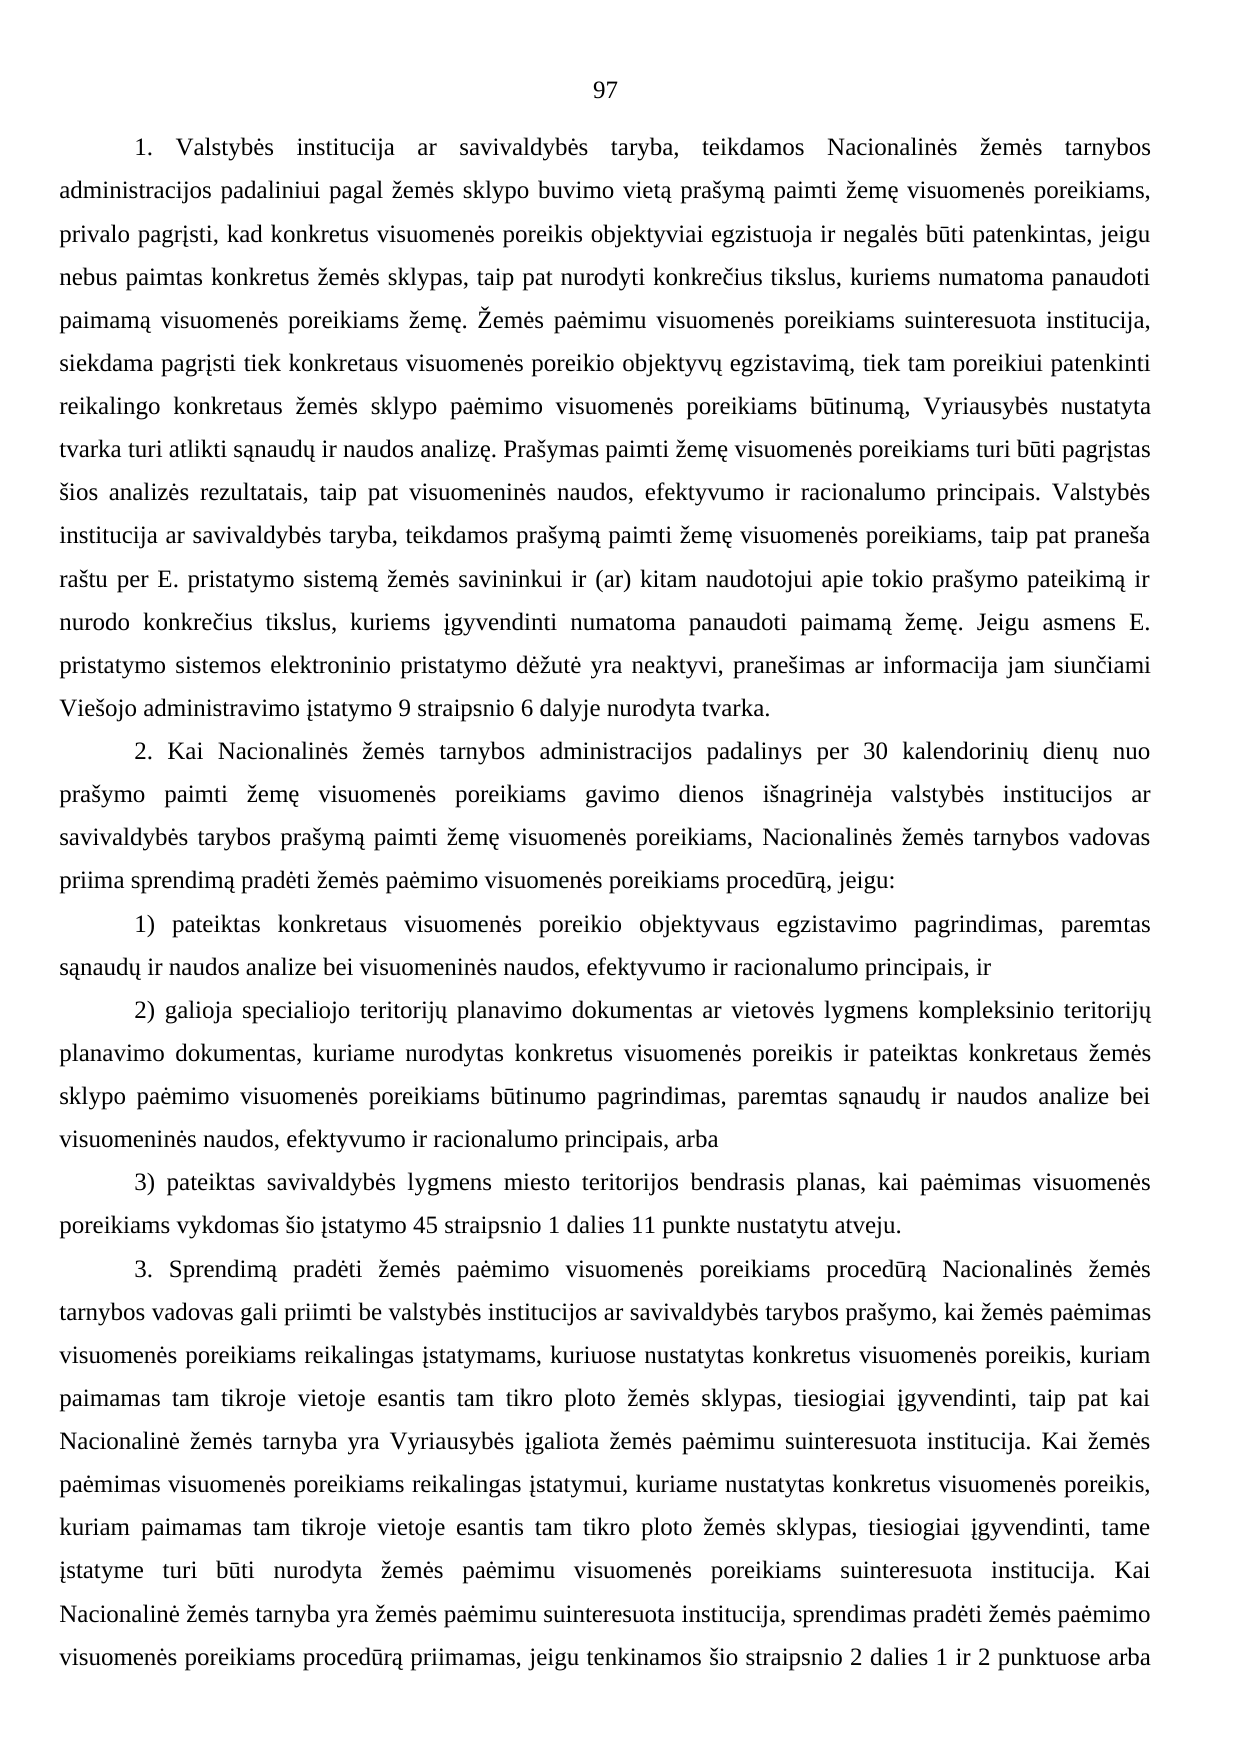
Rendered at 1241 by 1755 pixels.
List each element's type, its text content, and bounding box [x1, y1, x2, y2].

text 2) galioja specialiojo teritorijų planavimo dokumentas ar vietovės lygmens kompleksinio teritorijų planavimo dokumentas, kuriame nurodytas konkretus visuomenės poreikis ir pateiktas konkretaus žemės sklypo paėmimo visuomenės poreikiams būtinumo pagrindimas, paremtas sąnaudų ir naudos analize bei visuomeninės naudos, efektyvumo ir racionalumo principais, arba [59, 995, 1152, 1153]
text 2. Kai Nacionalinės žemės tarnybos administracijos padalinys per 30 kalendorinių dienų nuo prašymo paimti žemę visuomenės poreikiams gavimo dienos išnagrinėja valstybės institucijos ar savivaldybės tarybos prašymą paimti žemę visuomenės poreikiams, Nacionalinės žemės tarnybos vadovas priima sprendimą pradėti žemės paėmimo visuomenės poreikiams procedūrą, jeigu: [59, 736, 1152, 894]
text 3) pateiktas savivaldybės lygmens miesto teritorijos bendrasis planas, kai paėmimas visuomenės poreikiams vykdomas šio įstatymo 45 straipsnio 1 dalies 11 punkte nustatytu atveju. [59, 1167, 1152, 1239]
text 1) pateiktas konkretaus visuomenės poreikio objektyvaus egzistavimo pagrindimas, paremtas sąnaudų ir naudos analize bei visuomeninės naudos, efektyvumo ir racionalumo principais, ir [59, 909, 1152, 981]
text 1. Valstybės institucija ar savivaldybės taryba, teikdamos Nacionalinės žemės tarnybos administracijos padaliniui pagal žemės sklypo buvimo vietą prašymą paimti žemę visuomenės poreikiams, privalo pagrįsti, kad konkretus visuomenės poreikis objektyviai egzistuoja ir negalės būti patenkintas, jeigu nebus paimtas konkretus žemės sklypas, taip pat nurodyti konkrečius tikslus, kuriems numatoma panaudoti paimamą visuomenės poreikiams žemę. Žemės paėmimu visuomenės poreikiams suinteresuota institucija, siekdama pagrįsti tiek konkretaus visuomenės poreikio objektyvų egzistavimą, tiek tam poreikiui patenkinti reikalingo konkretaus žemės sklypo paėmimo visuomenės poreikiams būtinumą, Vyriausybės nustatyta tvarka turi atlikti sąnaudų ir naudos analizę. Prašymas paimti žemę visuomenės poreikiams turi būti pagrįstas šios analizės rezultatais, taip pat visuomeninės naudos, efektyvumo ir racionalumo principais. Valstybės institucija ar savivaldybės taryba, teikdamos prašymą paimti žemę visuomenės poreikiams, taip pat praneša raštu per E. pristatymo sistemą žemės savininkui ir (ar) kitam naudotojui apie tokio prašymo pateikimą ir nurodo konkrečius tikslus, kuriems įgyvendinti numatoma panaudoti paimamą žemę. Jeigu asmens E. pristatymo sistemos elektroninio pristatymo dėžutė yra neaktyvi, pranešimas ar informacija jam siunčiami Viešojo administravimo įstatymo 9 straipsnio 6 dalyje nurodyta tvarka. [59, 132, 1152, 722]
text 3. Sprendimą pradėti žemės paėmimo visuomenės poreikiams procedūrą Nacionalinės žemės tarnybos vadovas gali priimti be valstybės institucijos ar savivaldybės tarybos prašymo, kai žemės paėmimas visuomenės poreikiams reikalingas įstatymams, kuriuose nustatytas konkretus visuomenės poreikis, kuriam paimamas tam tikroje vietoje esantis tam tikro ploto žemės sklypas, tiesiogiai įgyvendinti, taip pat kai Nacionalinė žemės tarnyba yra Vyriausybės įgaliota žemės paėmimu suinteresuota institucija. Kai žemės paėmimas visuomenės poreikiams reikalingas įstatymui, kuriame nustatytas konkretus visuomenės poreikis, kuriam paimamas tam tikroje vietoje esantis tam tikro ploto žemės sklypas, tiesiogiai įgyvendinti, tame įstatyme turi būti nurodyta žemės paėmimu visuomenės poreikiams suinteresuota institucija. Kai Nacionalinė žemės tarnyba yra žemės paėmimu suinteresuota institucija, sprendimas pradėti žemės paėmimo visuomenės poreikiams procedūrą priimamas, jeigu tenkinamos šio straipsnio 2 dalies 1 ir 2 punktuose arba [59, 1254, 1152, 1671]
